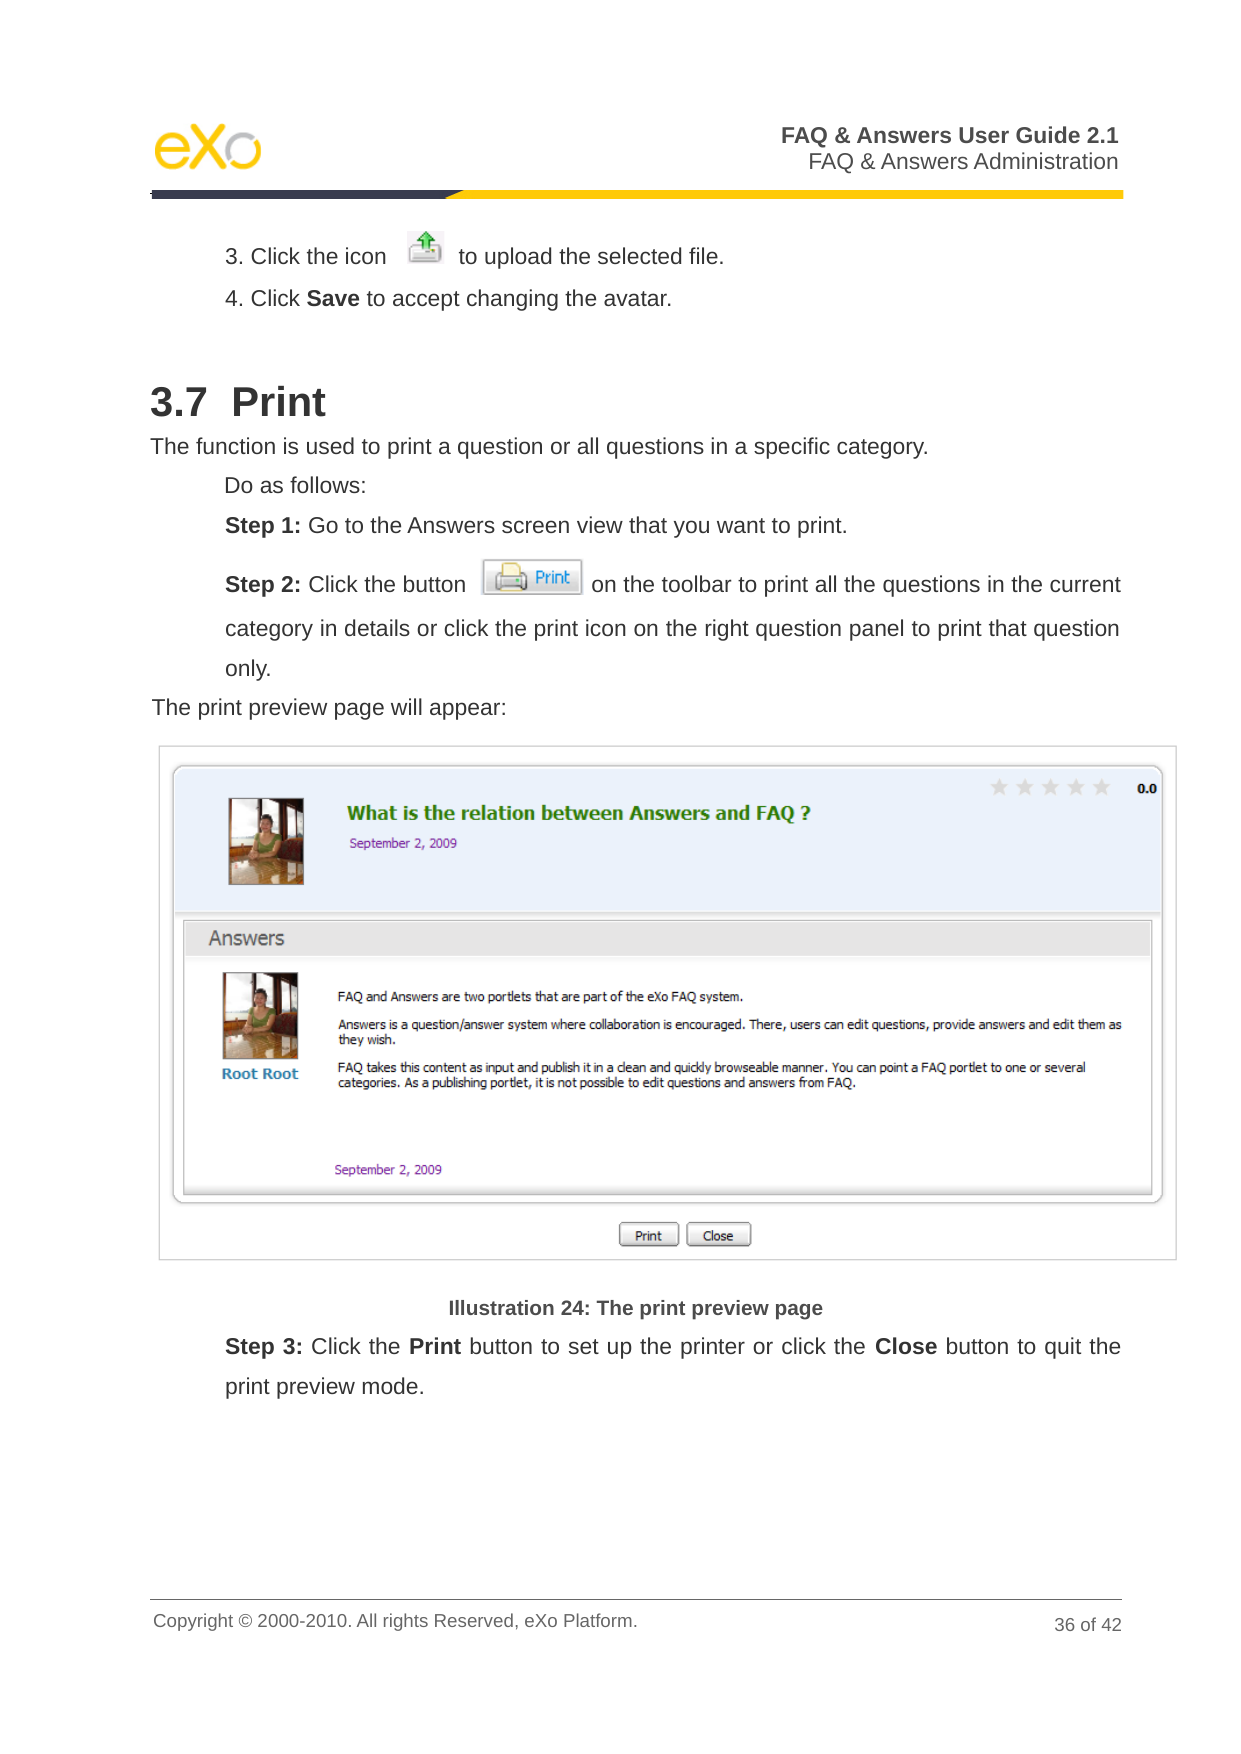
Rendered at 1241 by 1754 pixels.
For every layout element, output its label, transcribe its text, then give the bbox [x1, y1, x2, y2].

list Step 3: Click the Print button to set up the printer or click the Close button to quit the print preview mode. [187, 1320, 1122, 1399]
picture [155, 123, 262, 170]
list 4. Click Save to accept changing the avatar. [187, 284, 1122, 311]
picture [407, 231, 445, 264]
list [124, 734, 1148, 809]
picture [480, 558, 584, 595]
list 3. Click the icon to upload the selected file. [187, 223, 1122, 271]
picture [153, 741, 1178, 1265]
subtitle Print [150, 377, 1122, 425]
list Illustration 24: The print preview page [124, 1265, 1148, 1320]
list The print preview page will appear: [114, 694, 1122, 721]
picture [151, 190, 1124, 199]
text The function is used to print a question or all questions in a specific category. [150, 433, 1122, 459]
text Do as follows: [224, 472, 1122, 498]
list Step 2: Click the button on the toolbar to print all the questions in the current category in details or click the print icon on the right question panel to print that question only. [187, 551, 1122, 681]
list Step 1: Go to the Answers screen view that you want to print. [187, 512, 1122, 538]
